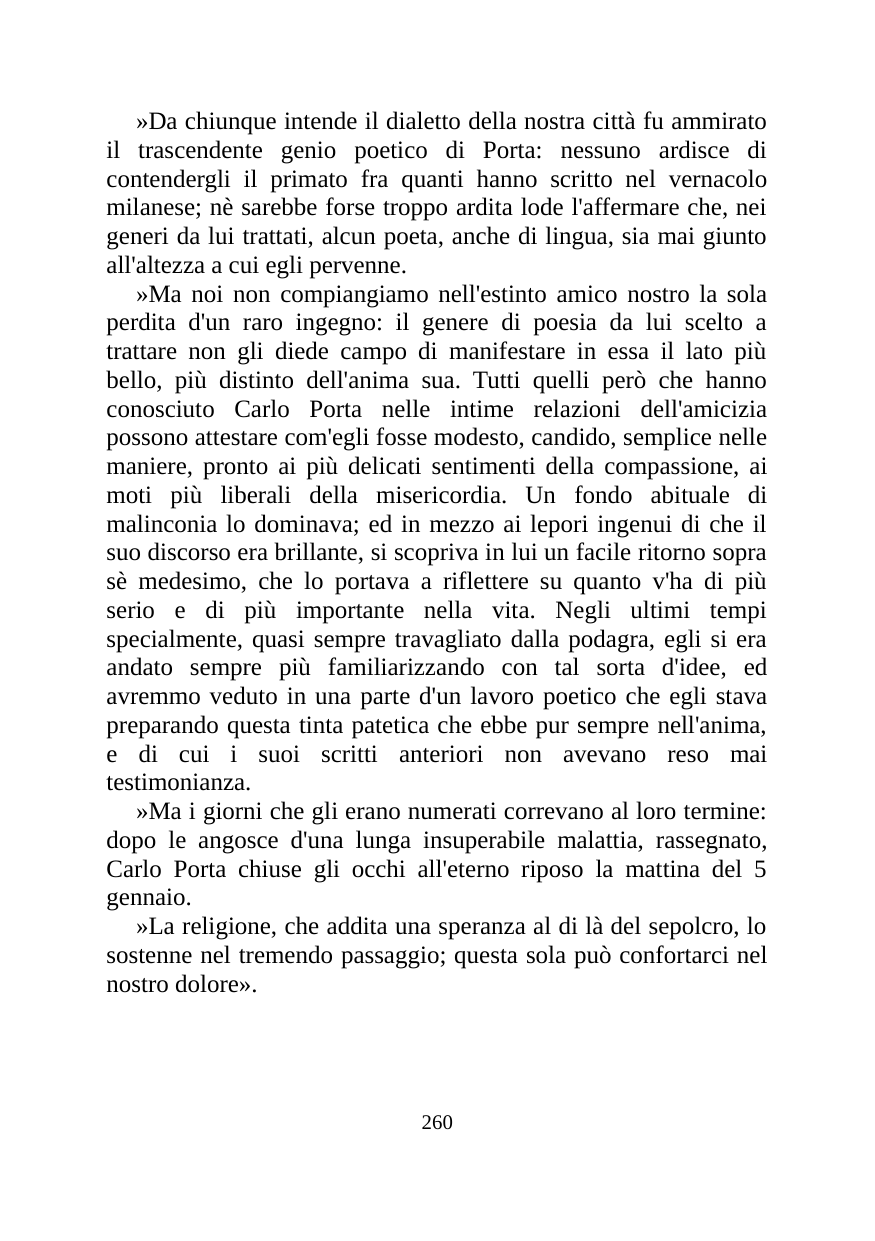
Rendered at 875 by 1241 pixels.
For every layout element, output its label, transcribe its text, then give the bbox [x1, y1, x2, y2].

text »Ma noi non compiangiamo nell'estinto amico nostro la sola perdita d'un raro ingegno: il genere di poesia da lui scelto a trattare non gli diede campo di manifestare in essa il lato più bello, più distinto dell'anima sua. Tutti quelli però che hanno conosciuto Carlo Porta nelle intime relazioni dell'amicizia possono attestare com'egli fosse modesto, candido, semplice nelle maniere, pronto ai più delicati sentimenti della compassione, ai moti più liberali della misericordia. Un fondo abituale di malinconia lo dominava; ed in mezzo ai lepori ingenui di che il suo discorso era brillante, si scopriva in lui un facile ritorno sopra sè medesimo, che lo portava a riflettere su quanto v'ha di più serio e di più importante nella vita. Negli ultimi tempi specialmente, quasi sempre travagliato dalla podagra, egli si era andato sempre più familiarizzando con tal sorta d'idee, ed avremmo veduto in una parte d'un lavoro poetico che egli stava preparando questa tinta patetica che ebbe pur sempre nell'anima, e di cui i suoi scritti anteriori non avevano reso mai testimonianza. [106, 279, 768, 796]
text »Ma i giorni che gli erano numerati correvano al loro termine: dopo le angosce d'una lunga insuperabile malattia, rassegnato, Carlo Porta chiuse gli occhi all'eterno riposo la mattina del 5 gennaio. [106, 796, 768, 911]
text »Da chiunque intende il dialetto della nostra città fu ammirato il trascendente genio poetico di Porta: nessuno ardisce di contendergli il primato fra quanti hanno scritto nel vernacolo milanese; nè sarebbe forse troppo ardita lode l'affermare che, nei generi da lui trattati, alcun poeta, anche di lingua, sia mai giunto all'altezza a cui egli pervenne. [106, 106, 768, 279]
text »La religione, che addita una speranza al di là del sepolcro, lo sostenne nel tremendo passaggio; questa sola può confortarci nel nostro dolore». [106, 911, 768, 997]
